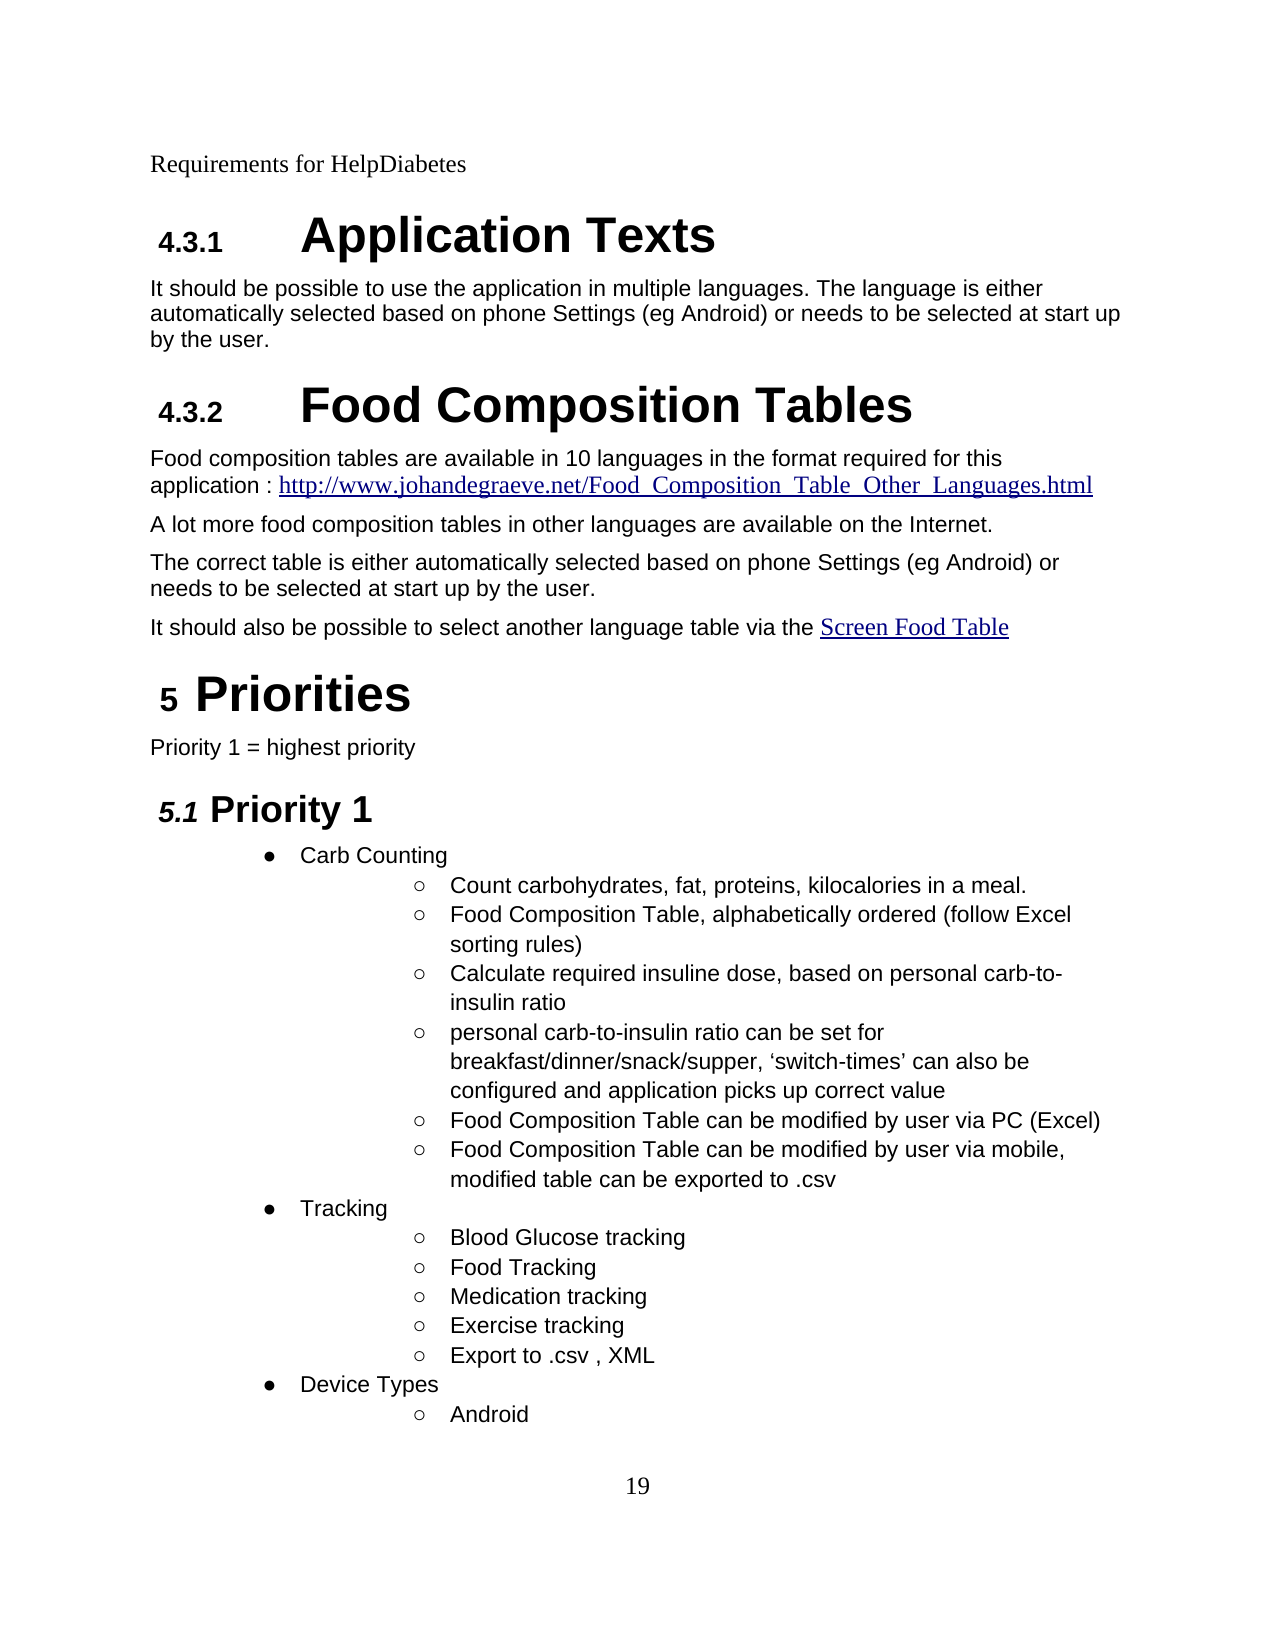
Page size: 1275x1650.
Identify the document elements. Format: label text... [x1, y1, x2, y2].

list Medication tracking [412, 1284, 1125, 1309]
subtitle Food Composition Tables [150, 377, 1125, 433]
subtitle Priority 1 [150, 789, 1125, 831]
list Android [412, 1401, 1125, 1427]
list Tracking [262, 1196, 1125, 1221]
text The correct table is either automatically selected based on phone Settings (eg Android) or needs to be selected at start up by the user. [150, 550, 1125, 601]
list Food Composition Table, alphabetically ordered (follow Excel sorting rules) [412, 902, 1125, 957]
text It should be possible to use the application in multiple languages. The language is either automatically selected based on phone Settings (eg Android) or needs to be selected at start up by the user. [150, 276, 1125, 352]
subtitle Application Texts [150, 207, 1125, 263]
list Calculate required insuline dose, based on personal carb-to-insulin ratio [412, 961, 1125, 1016]
subtitle Priorities [150, 666, 1125, 722]
text A lot more food composition tables in other languages are available on the Internet. [150, 512, 1125, 537]
text Priority 1 = highest priority [150, 734, 1125, 760]
list Blood Glucose tracking [412, 1225, 1125, 1251]
list Carb Counting [262, 843, 1125, 869]
list Food Composition Table can be modified by user via PC (Excel) [412, 1108, 1125, 1133]
list Food Composition Table can be modified by user via mobile, modified table can be exported to .csv [412, 1137, 1125, 1192]
list Food Tracking [412, 1254, 1125, 1280]
list Count carbohydrates, fat, proteins, kilocalories in a meal. [412, 873, 1125, 898]
text Food composition tables are available in 10 languages in the format required for this application : http://www.johandegraeve.net/Food_Composition_Table_Other_Languages.html [150, 446, 1125, 499]
text It should also be possible to select another language table via the Screen Food Table [150, 613, 1125, 641]
list personal carb-to-insulin ratio can be set for breakfast/dinner/snack/supper, ‘switch-times’ can also be configured and application picks up correct value [412, 1019, 1125, 1104]
list Device Types [262, 1372, 1125, 1398]
list Exercise tracking [412, 1313, 1125, 1339]
list Export to .csv , XML [412, 1343, 1125, 1368]
